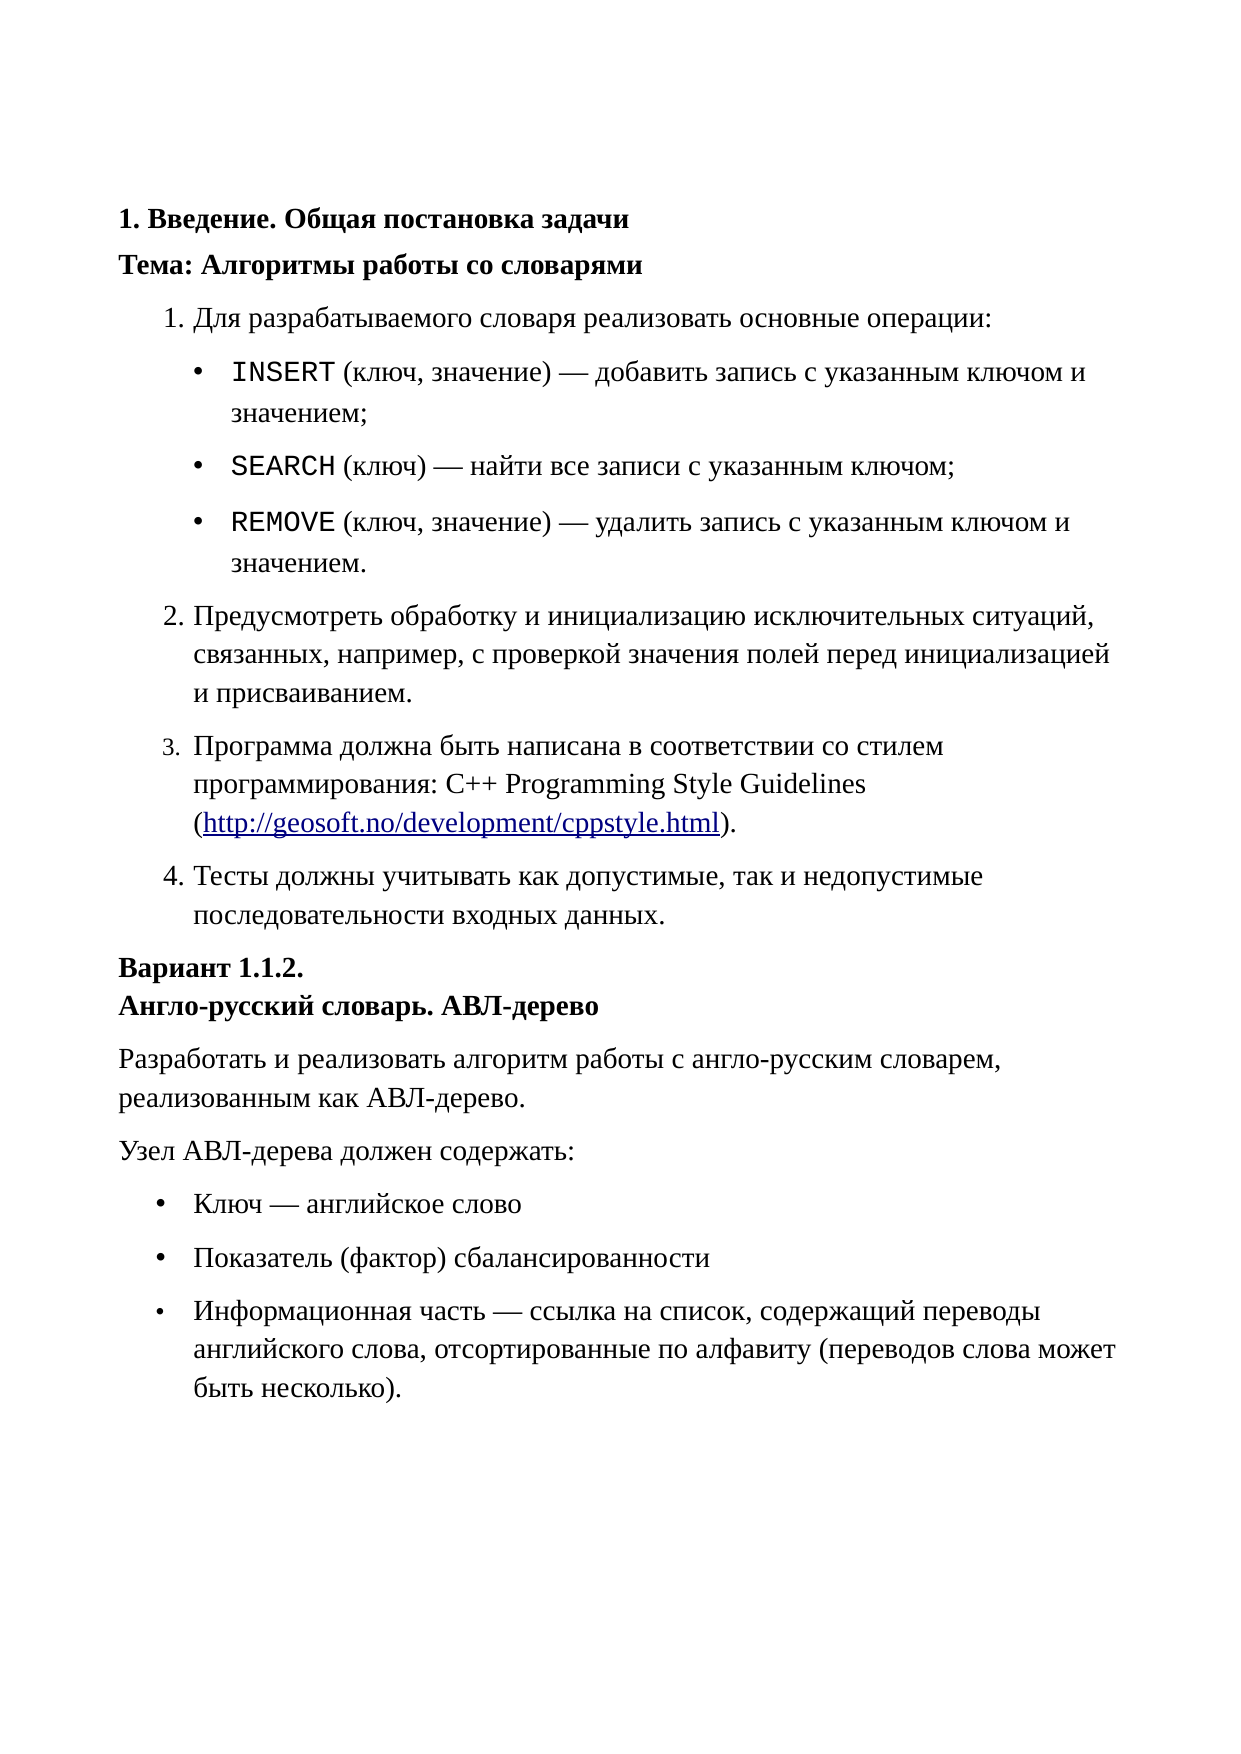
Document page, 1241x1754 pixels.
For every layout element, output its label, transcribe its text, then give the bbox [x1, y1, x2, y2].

text Тема: Алгоритмы работы со словарями [118, 247, 1122, 281]
subtitle 1. Введение. Общая постановка задачи [118, 201, 1122, 235]
text Вариант 1.1.2. Англо-русский словарь. АВЛ-дерево [118, 950, 1122, 1022]
list REMOVE (ключ, значение) — удалить запись с указанным ключом и значением. [193, 504, 1122, 578]
list INSERT (ключ, значение) — добавить запись с указанным ключом и значением; [193, 354, 1122, 428]
list Тесты должны учитывать как допустимые, так и недопустимые последовательности входных данных. [156, 858, 1122, 930]
list Программа должна быть написана в соответствии со стилем программирования: C++ Programming Style Guidelines (http://geosoft.no/development/cppstyle.html). [156, 728, 1122, 839]
list Для разрабатываемого словаря реализовать основные операции: [156, 301, 1122, 334]
list Ключ — английское слово [156, 1186, 1122, 1220]
list Информационная часть — ссылка на список, содержащий переводы английского слова, отсортированные по алфавиту (переводов слова может быть несколько). [156, 1293, 1122, 1403]
text Разработать и реализовать алгоритм работы с англо-русским словарем, реализованным как АВЛ-дерево. [118, 1042, 1122, 1114]
list SEARCH (ключ) — найти все записи с указанным ключом; [193, 448, 1122, 484]
list Предусмотреть обработку и инициализацию исключительных ситуаций, связанных, например, с проверкой значения полей перед инициализацией и присваиванием. [156, 598, 1122, 708]
list Показатель (фактор) сбалансированности [156, 1240, 1122, 1273]
text Узел АВЛ-дерева должен содержать: [118, 1133, 1122, 1167]
